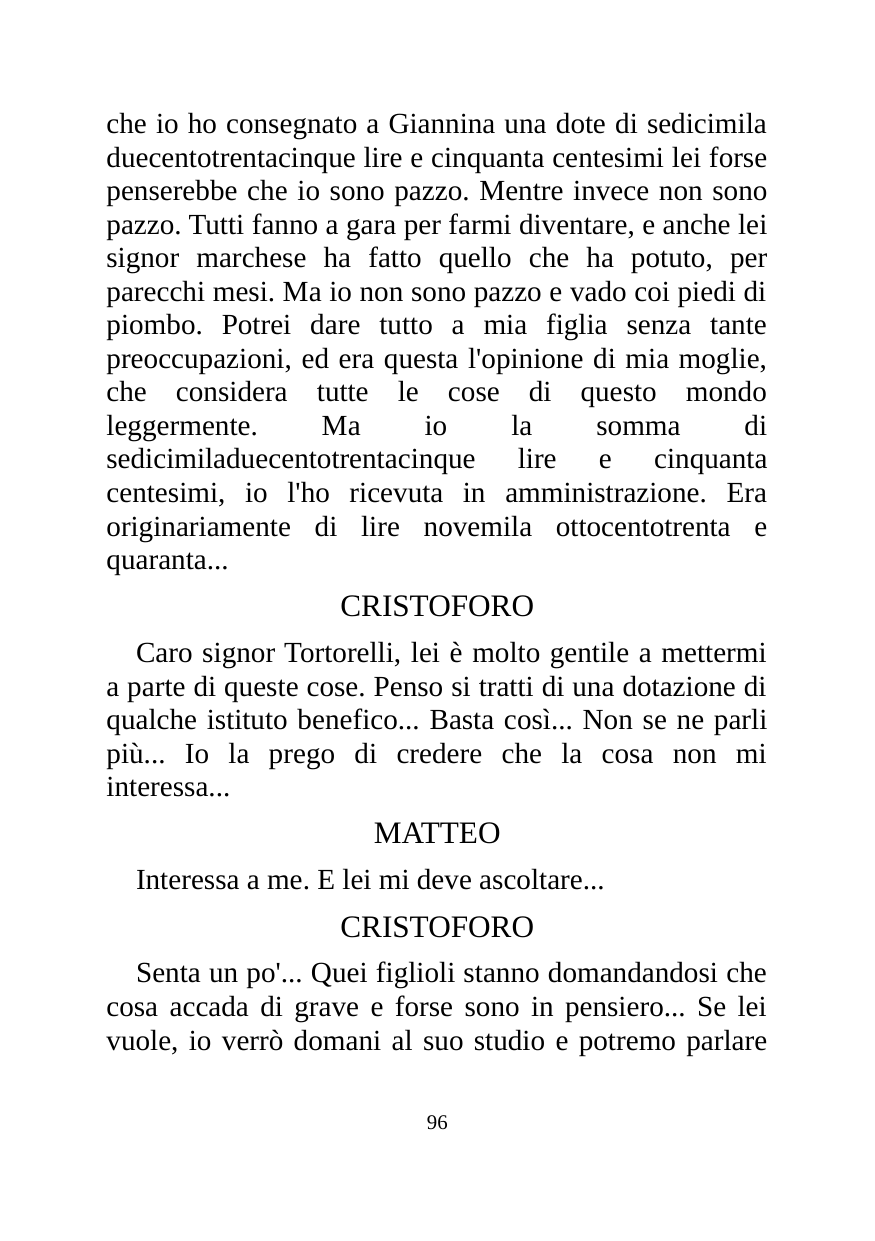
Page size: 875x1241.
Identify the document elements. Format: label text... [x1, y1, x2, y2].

text Caro signor Tortorelli, lei è molto gentile a mettermi a parte di queste cose. Penso si tratti di una dotazione di qualche istituto benefico... Basta così... Non se ne parli più... Io la prego di credere che la cosa non mi interessa... [106, 635, 768, 803]
text MATTEO [106, 815, 768, 851]
text Interessa a me. E lei mi deve ascoltare... [106, 862, 768, 896]
text CRISTOFORO [106, 908, 768, 944]
text Senta un po'... Quei figlioli stanno domandandosi che cosa accada di grave e forse sono in pensiero... Se lei vuole, io verrò domani al suo studio e potremo parlare [106, 956, 768, 1056]
text che io ho consegnato a Giannina una dote di sedicimila duecentotrentacinque lire e cinquanta centesimi lei forse penserebbe che io sono pazzo. Mentre invece non sono pazzo. Tutti fanno a gara per farmi diventare, e anche lei signor marchese ha fatto quello che ha potuto, per parecchi mesi. Ma io non sono pazzo e vado coi piedi di piombo. Potrei dare tutto a mia figlia senza tante preoccupazioni, ed era questa l'opinione di mia moglie, che considera tutte le cose di questo mondo leggermente. Ma io la somma di sedicimiladuecentotrentacinque lire e cinquanta centesimi, io l'ho ricevuta in amministrazione. Era originariamente di lire novemila ottocentotrenta e quaranta... [106, 106, 768, 576]
text CRISTOFORO [106, 588, 768, 623]
